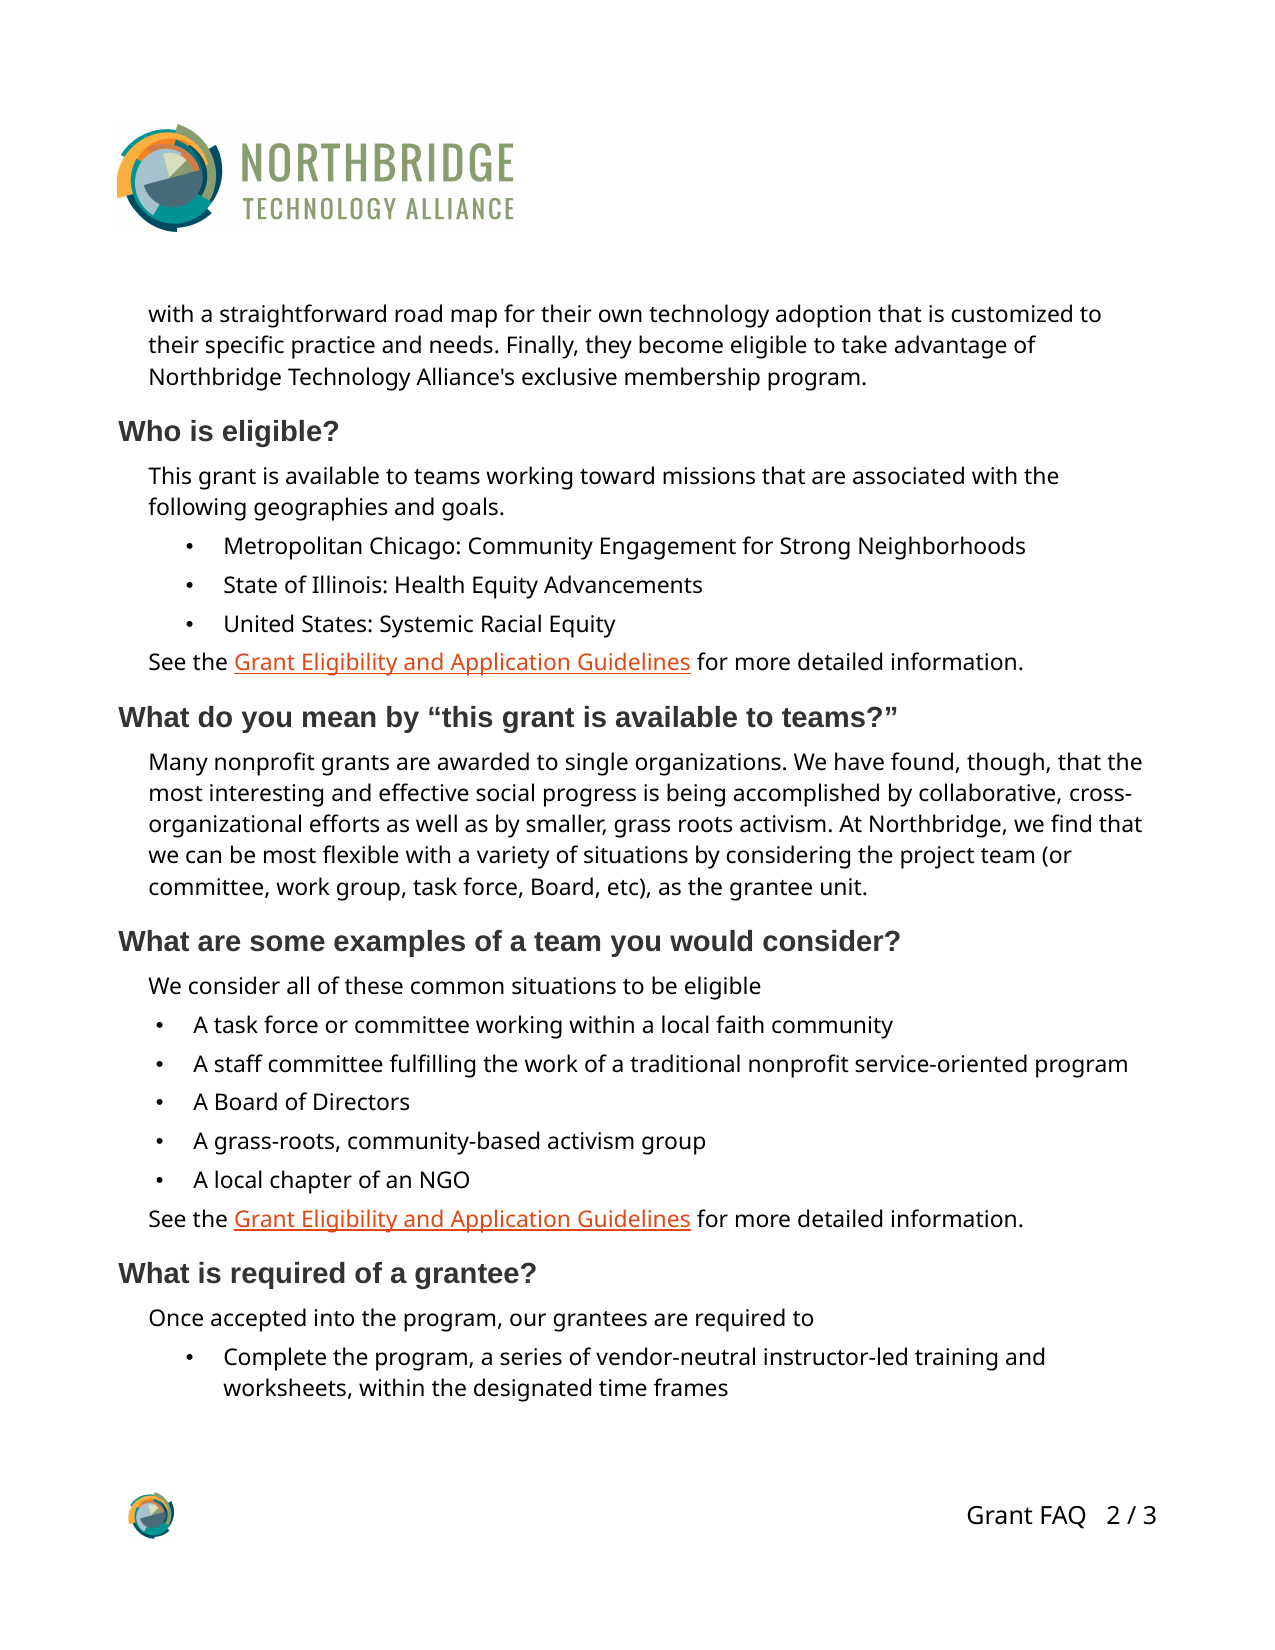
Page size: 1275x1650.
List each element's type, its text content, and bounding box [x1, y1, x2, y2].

subtitle What do you mean by “this grant is available to teams?” [118, 699, 1157, 733]
text We consider all of these common situations to be eligible [148, 970, 1157, 1001]
list A staff committee fulfilling the work of a traditional nonprofit service-oriented program [156, 1047, 1157, 1079]
text This grant is available to teams working toward missions that are associated with the following geographies and goals. [148, 460, 1157, 522]
list United States: Systemic Racial Equity [186, 607, 1157, 639]
picture [128, 1492, 175, 1539]
subtitle What are some examples of a team you would consider? [118, 924, 1157, 957]
subtitle What is required of a grantee? [118, 1256, 1157, 1289]
text with a straightforward road map for their own technology adoption that is customized to their specific practice and needs. Finally, they become eligible to take advantage of Northbridge Technology Alliance's exclusive membership program. [148, 298, 1157, 392]
subtitle Who is eligible? [118, 414, 1157, 447]
picture [117, 124, 514, 232]
list A grass-roots, community-based activism group [156, 1125, 1157, 1156]
list Metropolitan Chicago: Community Engagement for Strong Neighborhoods [186, 530, 1157, 561]
list A Board of Directors [156, 1086, 1157, 1117]
text See the Grant Eligibility and Application Guidelines for more detailed information. [148, 646, 1157, 677]
list Complete the program, a series of vendor-neutral instructor-led training and worksheets, within the designated time frames [186, 1341, 1157, 1403]
list State of Illinois: Health Equity Advancements [186, 569, 1157, 600]
list A local chapter of an NGO [156, 1164, 1157, 1195]
text See the Grant Eligibility and Application Guidelines for more detailed information. [148, 1202, 1157, 1234]
list A task force or committee working within a local faith community [156, 1009, 1157, 1040]
text Many nonprofit grants are awarded to single organizations. We have found, though, that the most interesting and effective social progress is being accomplished by collaborative, cross-organizational efforts as well as by smaller, grass roots activism. At Northbridge, we find that we can be most flexible with a variety of situations by considering the project team (or committee, work group, task force, Board, etc), as the grantee unit. [148, 746, 1157, 902]
text Once accepted into the program, our grantees are required to [148, 1302, 1157, 1333]
